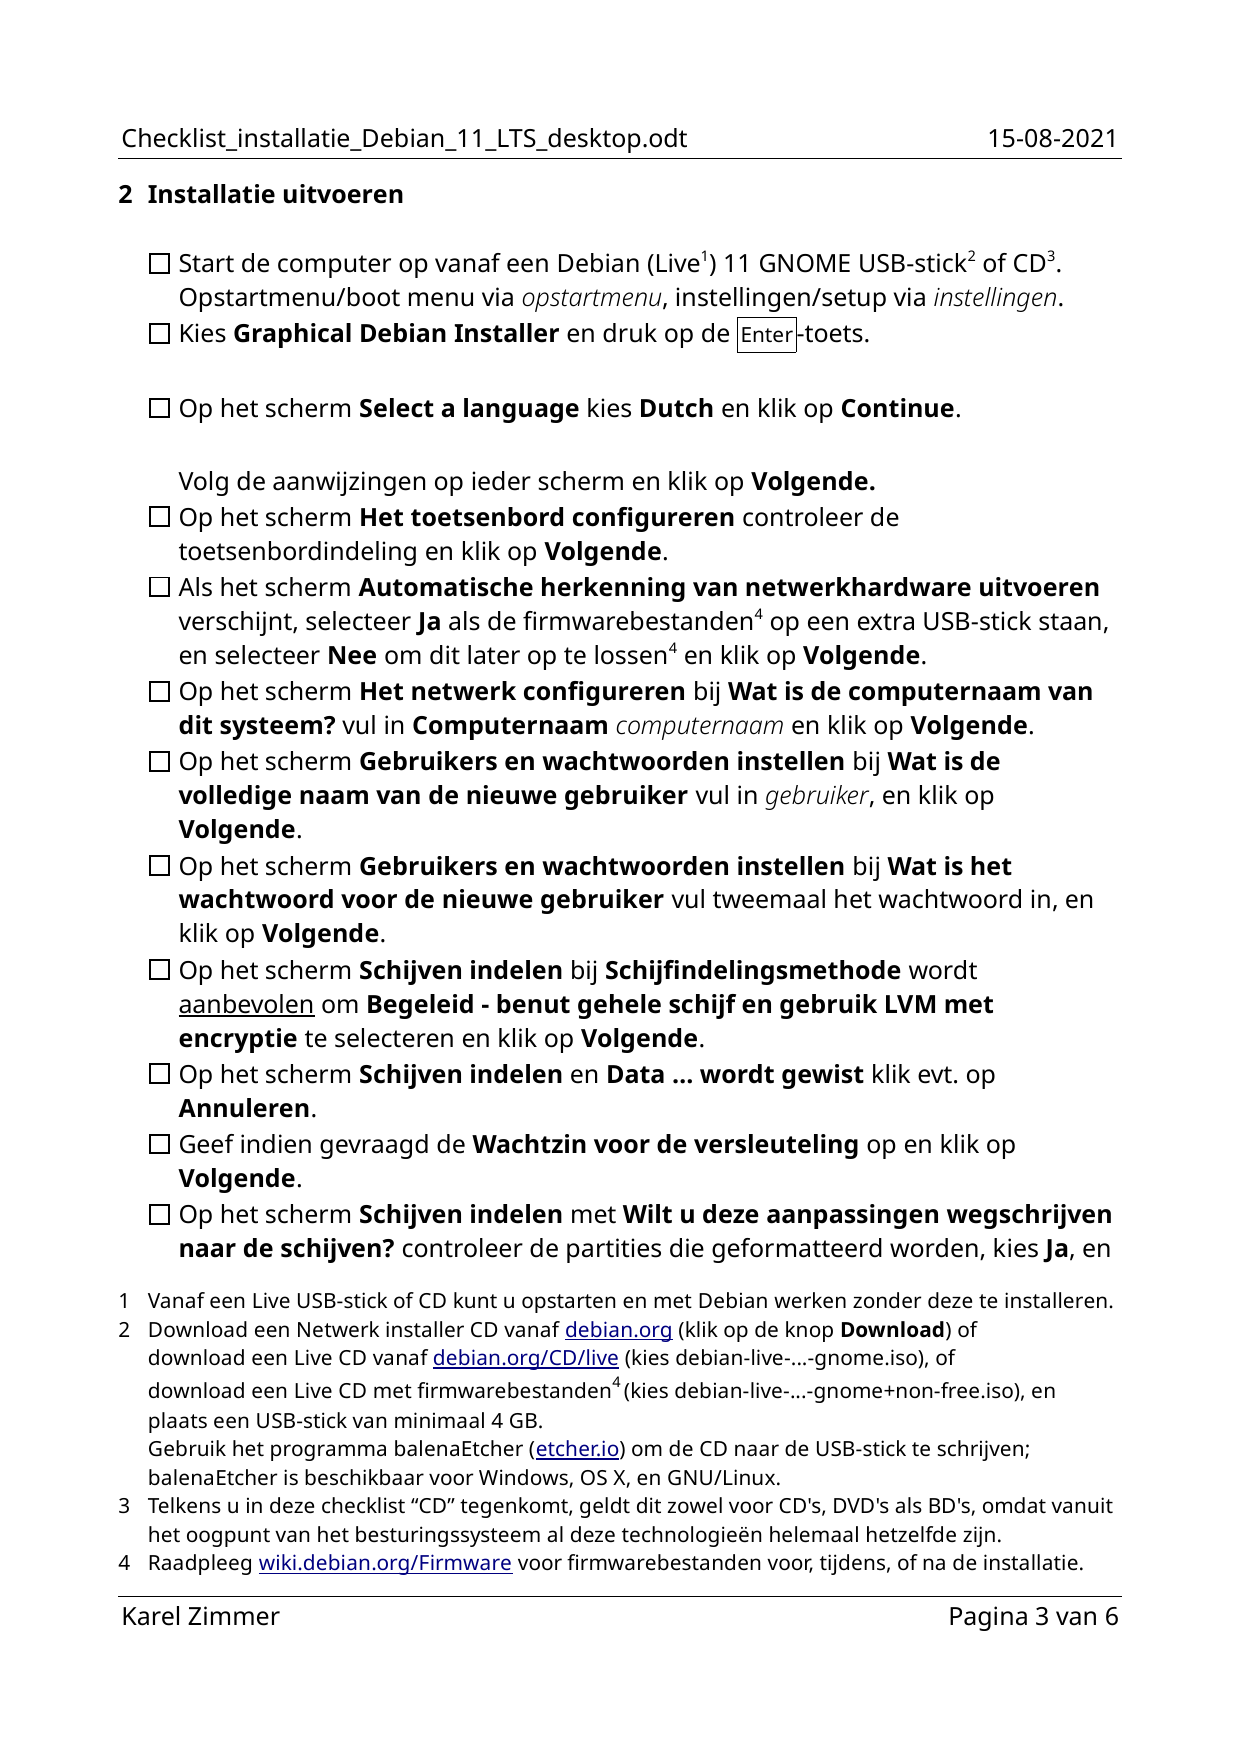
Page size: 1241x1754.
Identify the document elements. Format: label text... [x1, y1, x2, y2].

table_cell Op het scherm Gebruikers en wachtwoorden instellen bij Wat is het wachtwoord voor de nieuwe gebruiker vul tweemaal het wachtwoord in, en klik op Volgende. [177, 847, 1121, 951]
table_cell Op het scherm Het netwerk configureren bij Wat is de computernaam van dit systeem? vul in Computernaam computernaam en klik op Volgende. [177, 673, 1121, 743]
table_cell [141, 1126, 177, 1196]
table_cell Volg de aanwijzingen op ieder scherm en klik op Volgende. [177, 462, 1121, 498]
table_cell [141, 847, 177, 951]
table_cell [141, 354, 177, 390]
table_cell [141, 743, 177, 847]
table_cell Op het scherm Gebruikers en wachtwoorden instellen bij Wat is de volledige naam van de nieuwe gebruiker vul in gebruiker, en klik op Volgende. [177, 743, 1121, 847]
table_header Start de computer op vanaf een Debian (Live) 11 GNOME USB-stick of CD. Opstartmenu/boot menu via opstartmenu, instellingen/setup via instellingen. [177, 245, 1121, 315]
table_cell [141, 951, 177, 1056]
table_cell Op het scherm Schijven indelen met Wilt u deze aanpassingen wegschrijven naar de schijven? controleer de partities die geformatteerd worden, kies Ja, en [177, 1196, 1121, 1266]
table_cell [141, 1196, 177, 1266]
list Installatie uitvoeren [118, 177, 1122, 211]
table_cell Op het scherm Het toetsenbord configureren controleer de toetsenbordindeling en klik op Volgende. [177, 499, 1121, 569]
table_cell [141, 462, 177, 498]
table_cell [141, 673, 177, 743]
table_cell [141, 315, 177, 353]
table_cell [141, 499, 177, 569]
table_cell Op het scherm Select a language kies Dutch en klik op Continue. [177, 390, 1121, 426]
table_cell [141, 569, 177, 673]
table_cell Als het scherm Automatische herkenning van netwerkhardware uitvoeren verschijnt, selecteer Ja als de firmwarebestanden op een extra USB-stick staan, en selecteer Nee om dit later op te lossen4 en klik op Volgende. [177, 569, 1121, 673]
table_cell [177, 354, 1121, 390]
table_cell Op het scherm Schijven indelen en Data … wordt gewist klik evt. op Annuleren. [177, 1056, 1121, 1126]
table_header [141, 245, 177, 315]
table_cell [177, 426, 1121, 462]
table_cell [141, 1056, 177, 1126]
table_cell [141, 390, 177, 426]
table_cell [141, 426, 177, 462]
table_cell Geef indien gevraagd de Wachtzin voor de versleuteling op en klik op Volgende. [177, 1126, 1121, 1196]
table_cell Kies Graphical Debian Installer en druk op de Enter-toets. [177, 315, 1121, 353]
table_cell Op het scherm Schijven indelen bij Schijfindelingsmethode wordt aanbevolen om Begeleid - benut gehele schijf en gebruik LVM met encryptie te selecteren en klik op Volgende. [177, 951, 1121, 1056]
